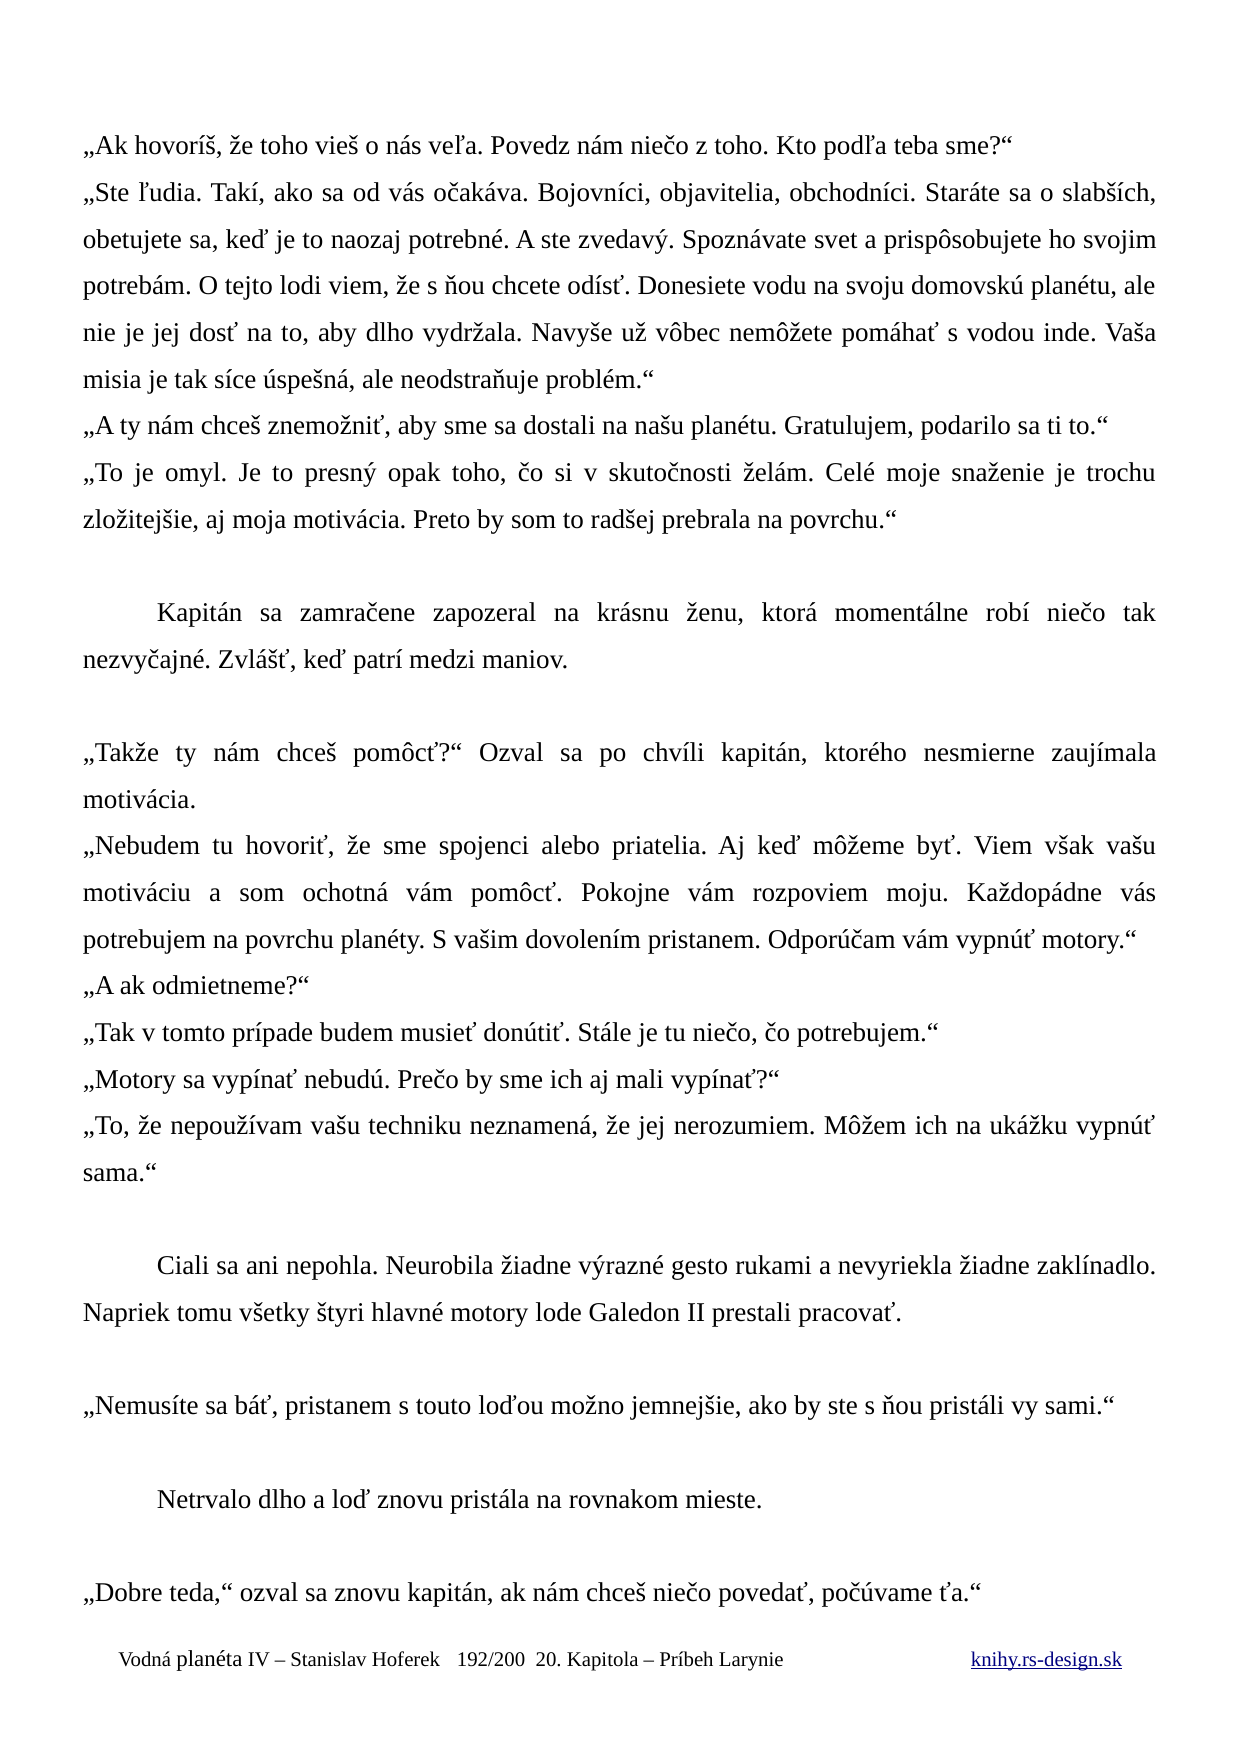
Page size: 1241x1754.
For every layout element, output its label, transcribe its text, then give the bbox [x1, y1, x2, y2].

text „Nebudem tu hovoriť, že sme spojenci alebo priatelia. Aj keď môžeme byť. Viem však vašu motiváciu a som ochotná vám pomôcť. Pokojne vám rozpoviem moju. Každopádne vás potrebujem na povrchu planéty. S vašim dovolením pristanem. Odporúčam vám vypnúť motory.“ [83, 829, 1157, 954]
text „Nemusíte sa báť, pristanem s touto loďou možno jemnejšie, ako by ste s ňou pristáli vy sami.“ [83, 1389, 1157, 1421]
text Netrvalo dlho a loď znovu pristála na rovnakom mieste. [83, 1483, 1157, 1514]
text „Tak v tomto prípade budem musieť donútiť. Stále je tu niečo, čo potrebujem.“ [83, 1016, 1157, 1047]
text „Dobre teda,“ ozval sa znovu kapitán, ak nám chceš niečo povedať, počúvame ťa.“ [83, 1576, 1157, 1607]
text „A ty nám chceš znemožniť, aby sme sa dostali na našu planétu. Gratulujem, podarilo sa ti to.“ [83, 409, 1157, 441]
text Ciali sa ani nepohla. Neurobila žiadne výrazné gesto rukami a nevyriekla žiadne zaklínadlo. Napriek tomu všetky štyri hlavné motory lode Galedon II prestali pracovať. [83, 1249, 1157, 1327]
text „Motory sa vypínať nebudú. Prečo by sme ich aj mali vypínať?“ [83, 1063, 1157, 1094]
text „Ak hovoríš, že toho vieš o nás veľa. Povedz nám niečo z toho. Kto podľa teba sme?“ [83, 129, 1157, 161]
text „To je omyl. Je to presný opak toho, čo si v skutočnosti želám. Celé moje snaženie je trochu zložitejšie, aj moja motivácia. Preto by som to radšej prebrala na povrchu.“ [83, 456, 1157, 534]
text „Takže ty nám chceš pomôcť?“ Ozval sa po chvíli kapitán, ktorého nesmierne zaujímala motivácia. [83, 736, 1157, 814]
text Kapitán sa zamračene zapozeral na krásnu ženu, ktorá momentálne robí niečo tak nezvyčajné. Zvlášť, keď patrí medzi maniov. [83, 596, 1157, 674]
text „To, že nepoužívam vašu techniku neznamená, že jej nerozumiem. Môžem ich na ukážku vypnúť sama.“ [83, 1109, 1157, 1187]
text „Ste ľudia. Takí, ako sa od vás očakáva. Bojovníci, objavitelia, obchodníci. Staráte sa o slabších, obetujete sa, keď je to naozaj potrebné. A ste zvedavý. Spoznávate svet a prispôsobujete ho svojim potrebám. O tejto lodi viem, že s ňou chcete odísť. Donesiete vodu na svoju domovskú planétu, ale nie je jej dosť na to, aby dlho vydržala. Navyše už vôbec nemôžete pomáhať s vodou inde. Vaša misia je tak síce úspešná, ale neodstraňuje problém.“ [83, 176, 1157, 394]
text „A ak odmietneme?“ [83, 969, 1157, 1001]
